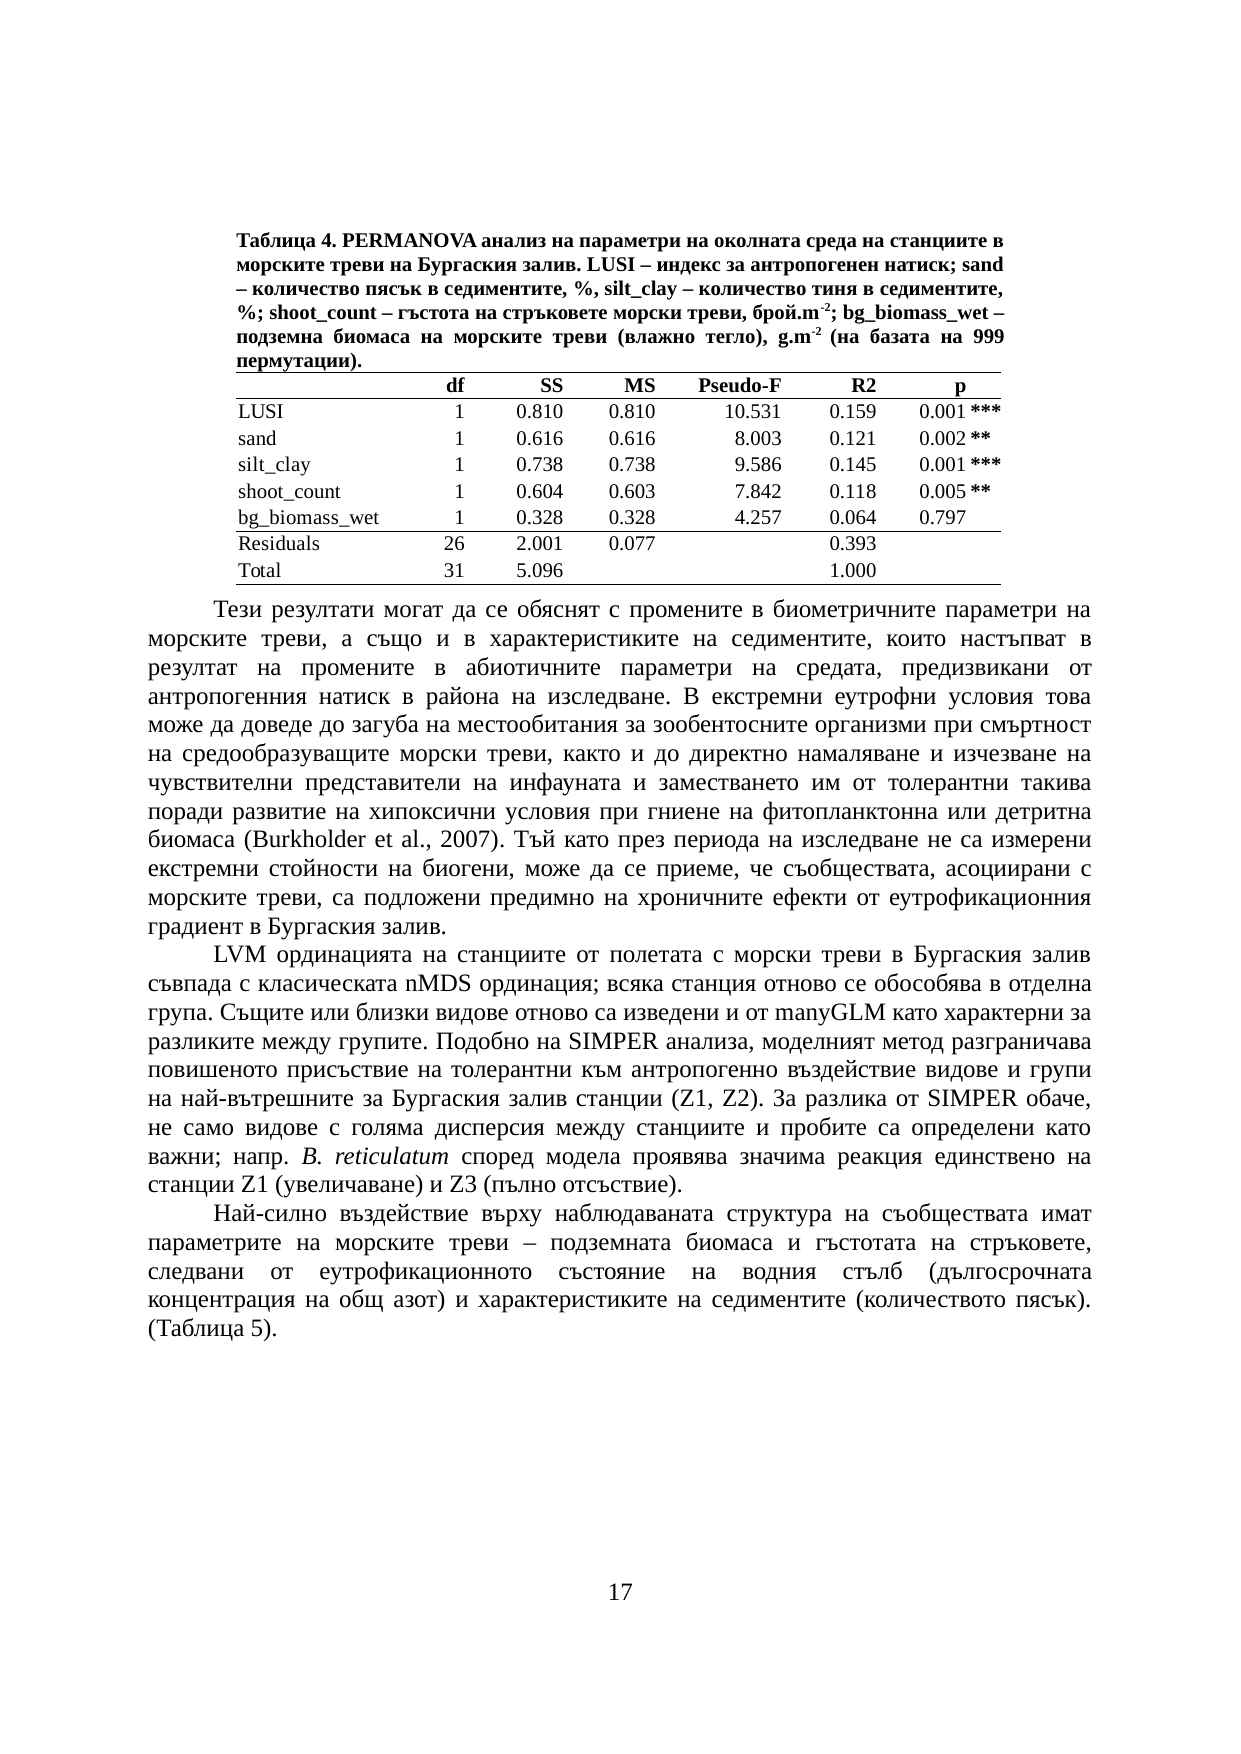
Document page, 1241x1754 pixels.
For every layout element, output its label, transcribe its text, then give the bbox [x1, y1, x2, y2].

text Тези резултати могат да се обяснят с промените в биометричните параметри на морските треви, а също и в характеристиките на седиментите, които настъпват в резултат на промените в абиотичните параметри на средата, предизвикани от антропогенния натиск в района на изследване. В екстремни еутрофни условия това може да доведе до загуба на местообитания за зообентосните организми при смъртност на средообразуващите морски треви, както и до директно намаляване и изчезване на чувствителни представители на инфауната и заместването им от толерантни такива поради развитие на хипоксични условия при гниене на фитопланктонна или детритна биомаса (Burkholder et al., 2007). Тъй като през периода на изследване не са измерени екстремни стойности на биогени, може да се приеме, че съобществата, асоциирани с морските треви, са подложени предимно на хроничните ефекти от еутрофикационния градиент в Бургаския залив. [148, 594, 1093, 939]
text LVM ординацията на станциите от полетата с морски треви в Бургаския залив съвпада с класическата nMDS ординация; всяка станция отново се обособява в отделна група. Същите или близки видове отново са изведени и от manyGLM като характерни за разликите между групите. Подобно на SIMPER анализа, моделният метод разграничава повишеното присъствие на толерантни към антропогенно въздействие видове и групи на най-вътрешните за Бургаския залив станции (Z1, Z2). За разлика от SIMPER обаче, не само видове с голяма дисперсия между станциите и пробите са определени като важни; напр. B. reticulatum според модела проявява значима реакция единствено на станции Z1 (увеличаване) и Z3 (пълно отсъствие). [148, 939, 1093, 1198]
text Таблица 4. PERMANOVA анализ на параметри на околната среда на станциите в морските треви на Бургаския залив. LUSI – индекс за антропогенен натиск; sand – количество пясък в седиментите, %, silt_clay – количество тиня в седиментите, %; shoot_count – гъстота на стръковете морски треви, брой.m-2; bg_biomass_wet – подземна биомаса на морските треви (влажно тегло), g.m-2 (на базата на 999 пермутации). [236, 228, 1004, 586]
text Най-силно въздействие върху наблюдаваната структура на съобществата имат параметрите на морските треви – подземната биомаса и гъстотата на стръковете, следвани от еутрофикационното състояние на водния стълб (дългосрочната концентрация на общ азот) и характеристиките на седиментите (количеството пясък). (Таблица 5). [148, 1198, 1093, 1342]
